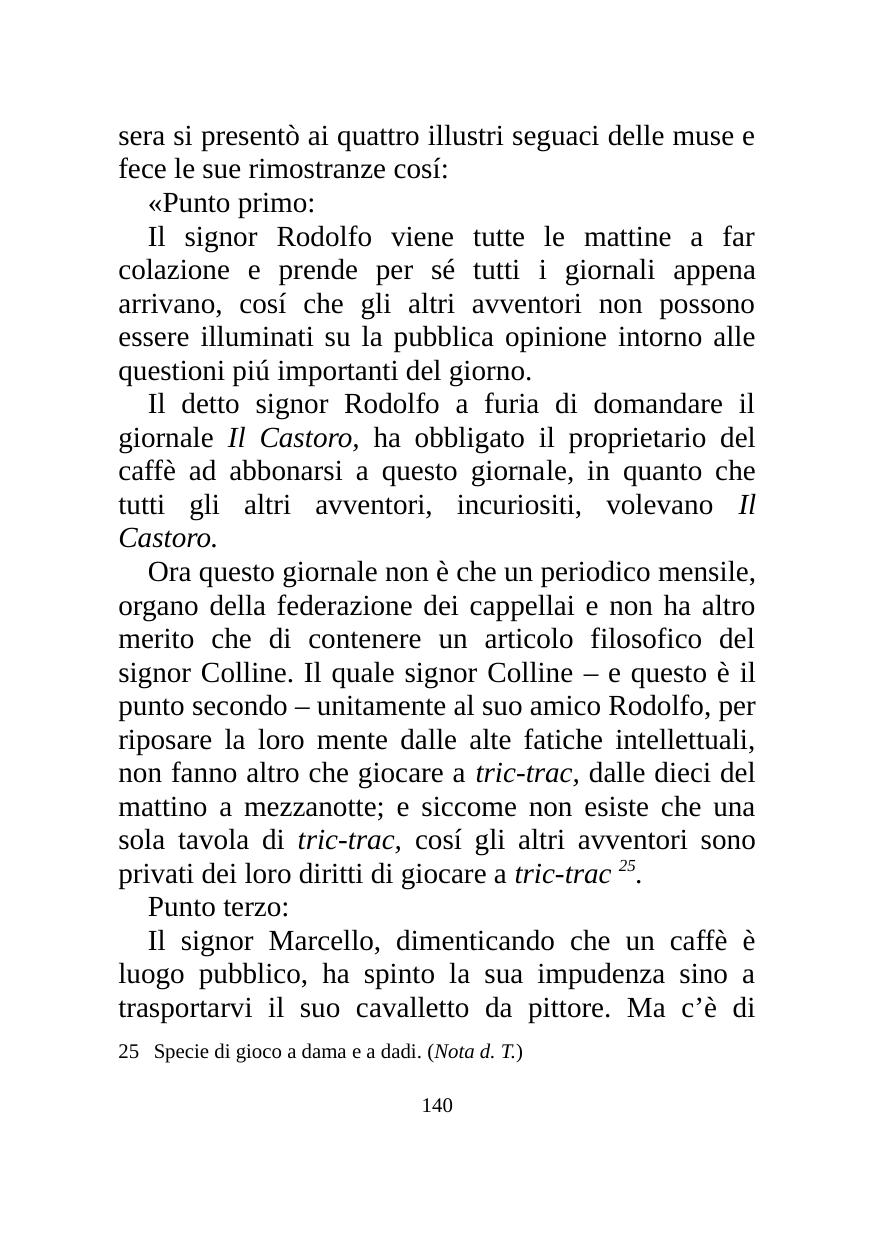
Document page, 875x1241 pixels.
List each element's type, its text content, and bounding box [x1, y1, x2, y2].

text Il detto signor Rodolfo a furia di domandare il giornale Il Castoro, ha obbligato il proprietario del caffè ad abbonarsi a questo giornale, in quanto che tutti gli altri avventori, incuriositi, volevano Il Castoro. [118, 386, 756, 554]
text Il signor Marcello, dimenticando che un caffè è luogo pubblico, ha spinto la sua impudenza sino a trasportarvi il suo cavalletto da pittore. Ma c’è di [118, 923, 756, 1024]
text Ora questo giornale non è che un periodico mensile, organo della federazione dei cappellai e non ha altro merito che di contenere un articolo filosofico del signor Colline. Il quale signor Colline ‒ e questo è il punto secondo ‒ unitamente al suo amico Rodolfo, per riposare la loro mente dalle alte fatiche intellettuali, non fanno altro che giocare a tric-trac, dalle dieci del mattino a mezzanotte; e siccome non esiste che una sola tavola di tric-trac, cosí gli altri avventori sono privati dei loro diritti di giocare a tric-trac . [118, 554, 756, 889]
text Il signor Rodolfo viene tutte le mattine a far colazione e prende per sé tutti i giornali appena arrivano, cosí che gli altri avventori non possono essere illuminati su la pubblica opinione intorno alle questioni piú importanti del giorno. [118, 219, 756, 386]
text «Punto primo: [118, 185, 756, 219]
text sera si presentò ai quattro illustri seguaci delle muse e fece le sue rimostranze cosí: [118, 118, 756, 185]
text Punto terzo: [118, 889, 756, 923]
text Specie di gioco a dama e a dadi. (Nota d. T.) [118, 1039, 756, 1063]
